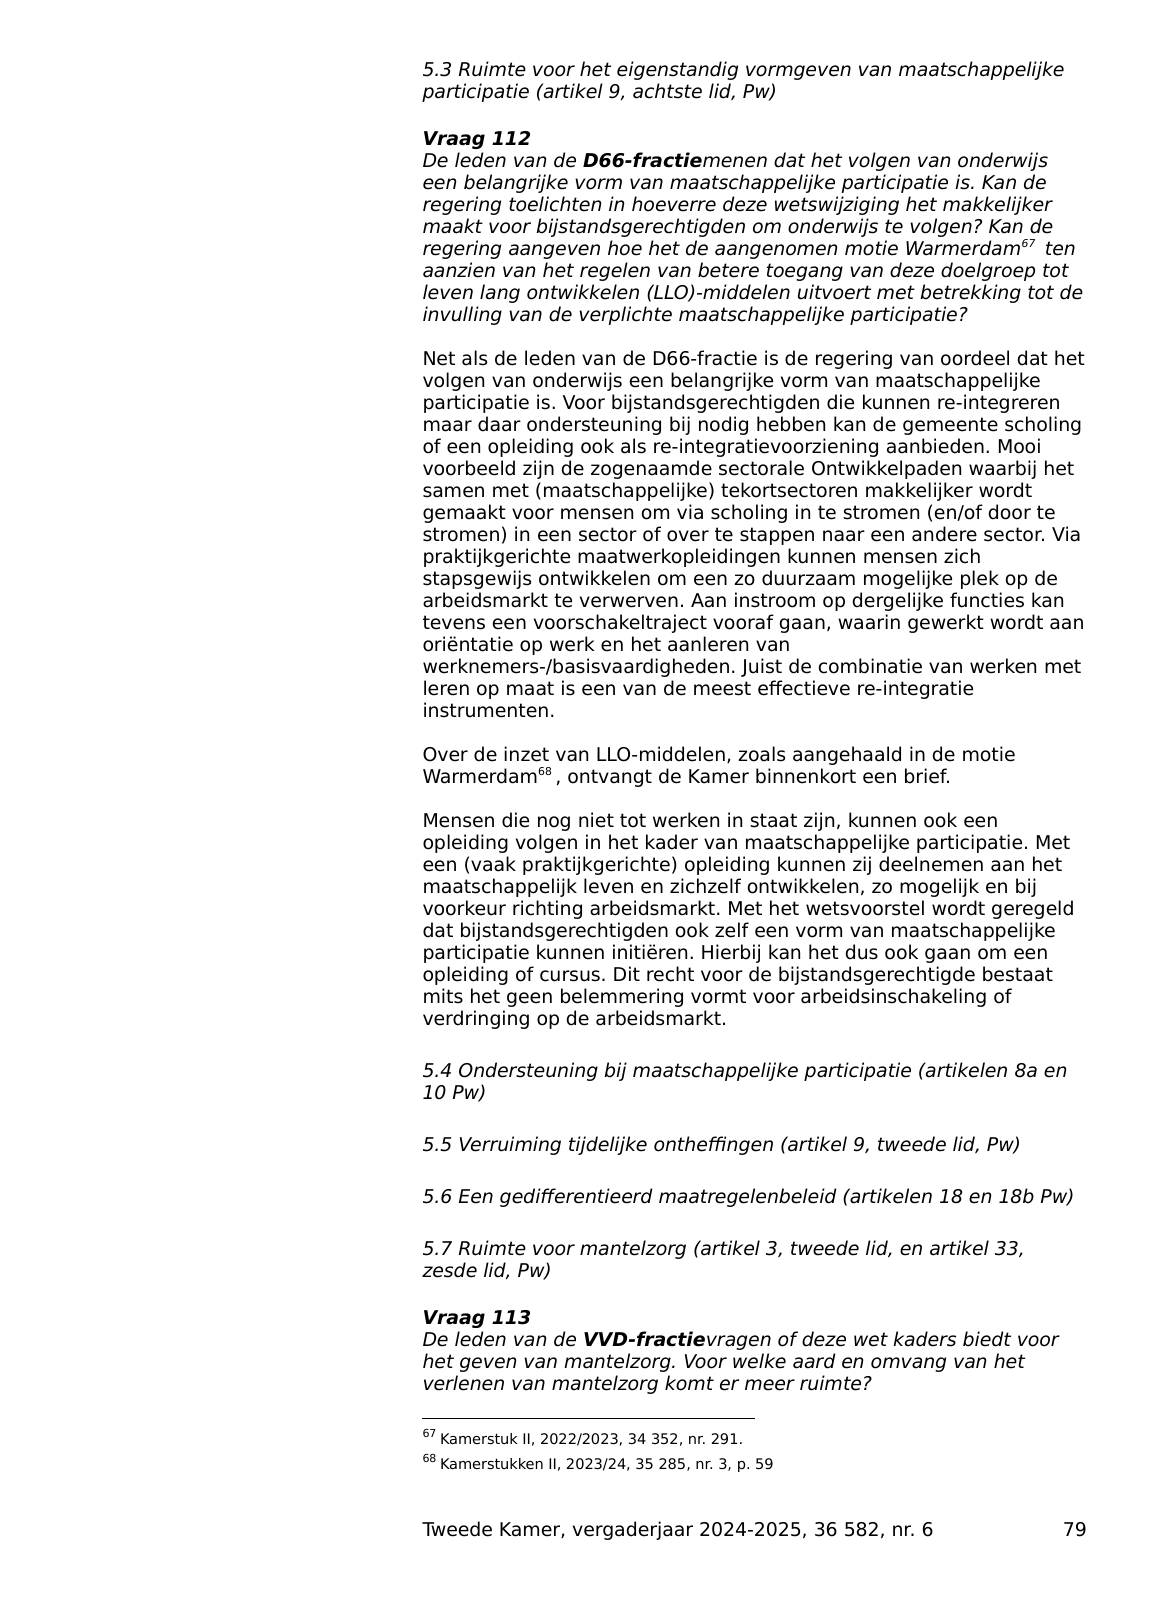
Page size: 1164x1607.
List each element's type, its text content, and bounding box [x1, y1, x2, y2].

text Mensen die nog niet tot werken in staat zijn, kunnen ook een opleiding volgen in het kader van maatschappelijke participatie. Met een (vaak praktijkgerichte) opleiding kunnen zij deelnemen aan het maatschappelijk leven en zichzelf ontwikkelen, zo mogelijk en bij voorkeur richting arbeidsmarkt. Met het wetsvoorstel wordt geregeld dat bijstandsgerechtigden ook zelf een vorm van maatschappelijke participatie kunnen initiëren. Hierbij kan het dus ook gaan om een opleiding of cursus. Dit recht voor de bijstandsgerechtigde bestaat mits het geen belemmering vormt voor arbeidsinschakeling of verdringing op de arbeidsmarkt. [422, 810, 1087, 1030]
text De leden van de VVD-fractievragen of deze wet kaders biedt voor het geven van mantelzorg. Voor welke aard en omvang van het verlenen van mantelzorg komt er meer ruimte? [422, 1329, 1087, 1394]
text De leden van de D66-fractiemenen dat het volgen van onderwijs een belangrijke vorm van maatschappelijke participatie is. Kan de regering toelichten in hoeverre deze wetswijziging het makkelijker maakt voor bijstandsgerechtigden om onderwijs te volgen? Kan de regering aangeven hoe het de aangenomen motie Warmerdam ten aanzien van het regelen van betere toegang van deze doelgroep tot leven lang ontwikkelen (LLO)-middelen uitvoert met betrekking tot de invulling van de verplichte maatschappelijke participatie? [422, 150, 1087, 326]
subtitle 5.3 Ruimte voor het eigenstandig vormgeven van maatschappelijke participatie (artikel 9, achtste lid, Pw) [422, 59, 1087, 103]
text Over de inzet van LLO-middelen, zoals aangehaald in de motie Warmerdam, ontvangt de Kamer binnenkort een brief. [422, 744, 1087, 788]
subtitle 5.4 Ondersteuning bij maatschappelijke participatie (artikelen 8a en 10 Pw) [422, 1060, 1087, 1104]
text Vraag 112 [422, 128, 1087, 150]
text Vraag 113 [422, 1307, 1087, 1329]
text Kamerstuk II, 2022/2023, 34 352, nr. 291. [422, 1427, 1087, 1449]
subtitle 5.6 Een gedifferentieerd maatregelenbeleid (artikelen 18 en 18b Pw) [422, 1186, 1087, 1208]
subtitle 5.7 Ruimte voor mantelzorg (artikel 3, tweede lid, en artikel 33, zesde lid, Pw) [422, 1238, 1087, 1282]
text Net als de leden van de D66-fractie is de regering van oordeel dat het volgen van onderwijs een belangrijke vorm van maatschappelijke participatie is. Voor bijstandsgerechtigden die kunnen re-integreren maar daar ondersteuning bij nodig hebben kan de gemeente scholing of een opleiding ook als re-integratievoorziening aanbieden. Mooi voorbeeld zijn de zogenaamde sectorale Ontwikkelpaden waarbij het samen met (maatschappelijke) tekortsectoren makkelijker wordt gemaakt voor mensen om via scholing in te stromen (en/of door te stromen) in een sector of over te stappen naar een andere sector. Via praktijkgerichte maatwerkopleidingen kunnen mensen zich stapsgewijs ontwikkelen om een zo duurzaam mogelijke plek op de arbeidsmarkt te verwerven. Aan instroom op dergelijke functies kan tevens een voorschakeltraject vooraf gaan, waarin gewerkt wordt aan oriëntatie op werk en het aanleren van werknemers-/basisvaardigheden. Juist de combinatie van werken met leren op maat is een van de meest effectieve re-integratie instrumenten. [422, 348, 1087, 722]
text Kamerstukken II, 2023/24, 35 285, nr. 3, p. 59 [422, 1452, 1087, 1474]
subtitle 5.5 Verruiming tijdelijke ontheffingen (artikel 9, tweede lid, Pw) [422, 1134, 1087, 1156]
